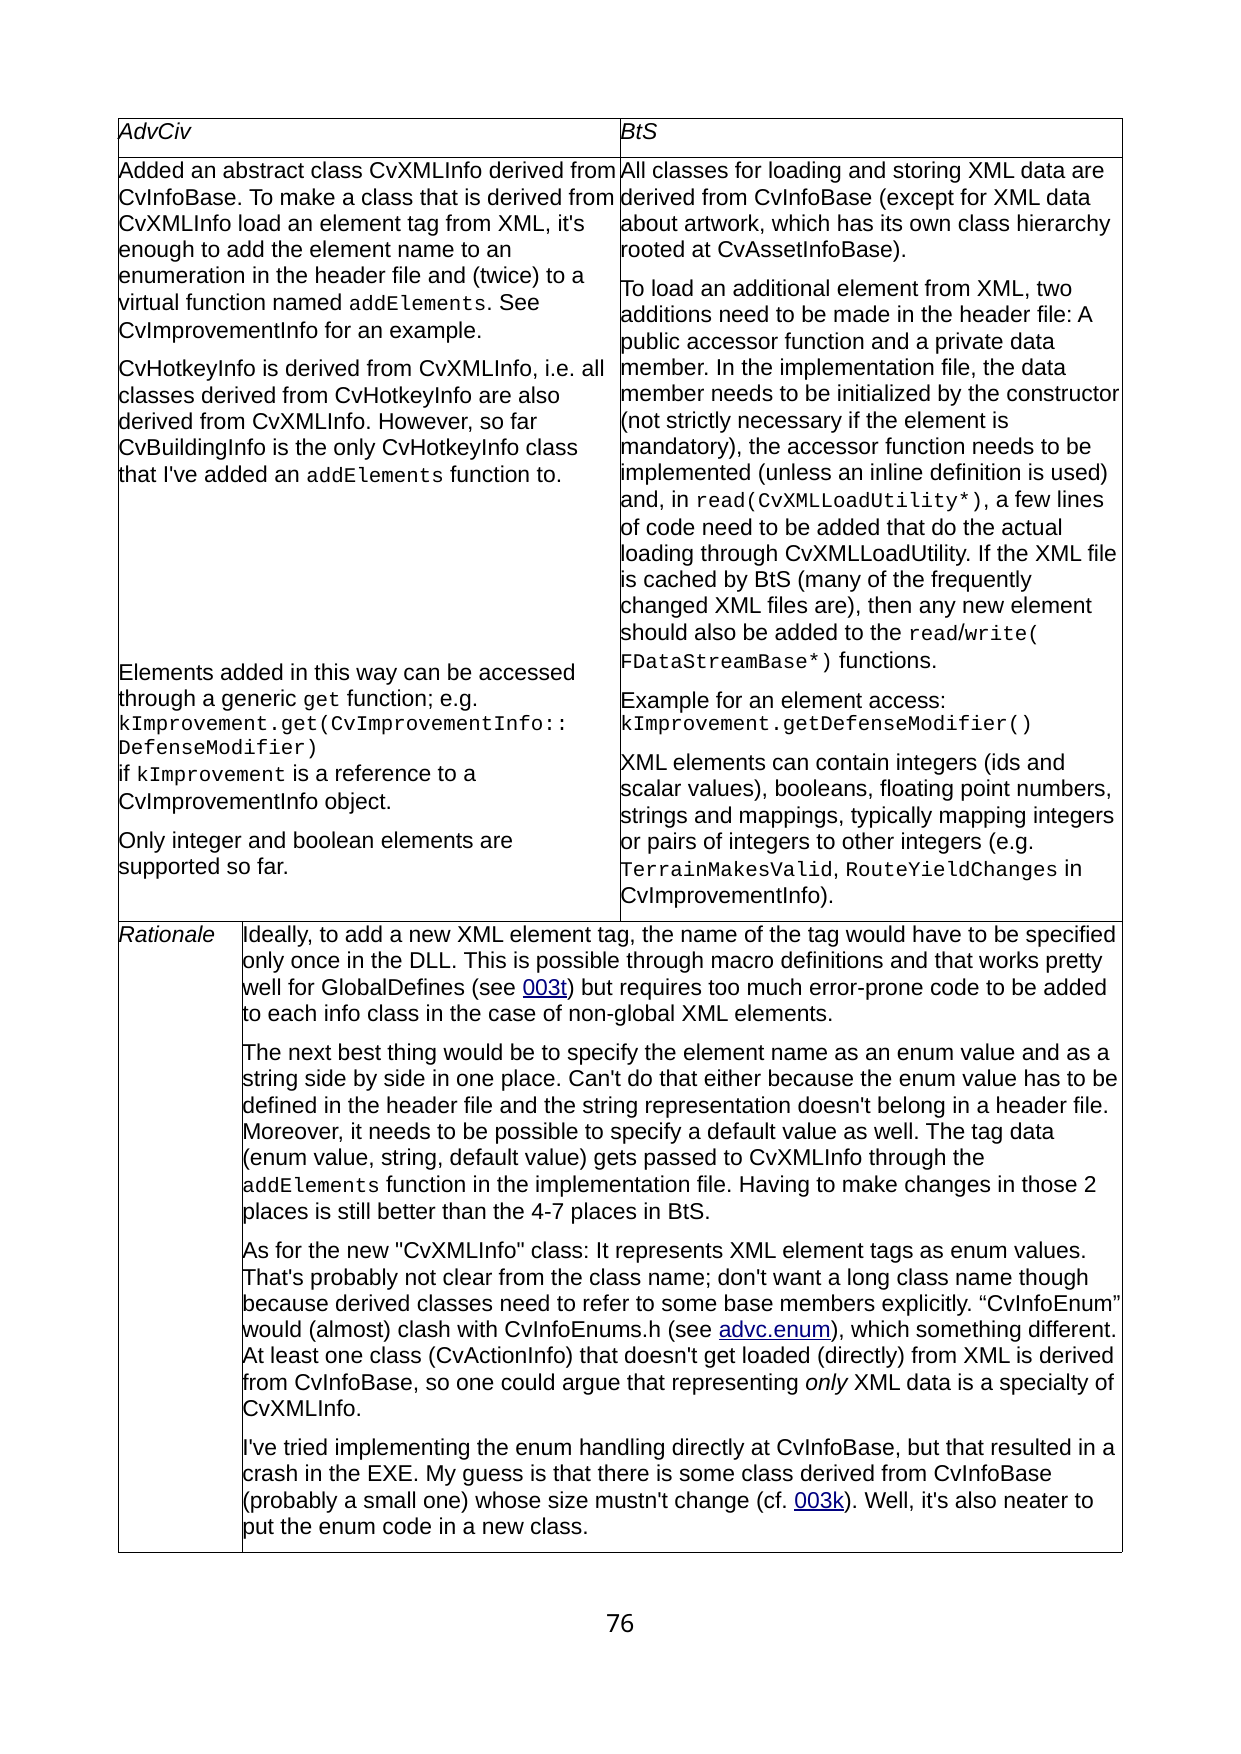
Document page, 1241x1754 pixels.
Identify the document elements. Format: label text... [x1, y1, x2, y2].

table_cell Rationale [119, 922, 242, 1552]
table_cell AdvCiv [119, 119, 620, 157]
table_cell All classes for loading and storing XML data are derived from CvInfoBase (except for XML data about artwork, which has its own class hierarchy rooted at CvAssetInfoBase). To load an additional element from XML, two additions need to be made in the header file: A public accessor function and a private data member. In the implementation file, the data member needs to be initialized by the constructor (not strictly necessary if the element is mandatory), the accessor function needs to be implemented (unless an inline definition is used) and, in read(CvXMLLoadUtility*), a few lines of code need to be added that do the actual loading through CvXMLLoadUtility. If the XML file is cached by BtS (many of the frequently changed XML files are), then any new element should also be added to the read/write( FDataStreamBase*) functions. Example for an element access: kImprovement.getDefenseModifier() XML elements can contain integers (ids and scalar values), booleans, floating point numbers, strings and mappings, typically mapping integers or pairs of integers to other integers (e.g. TerrainMakesValid, RouteYieldChanges in CvImprovementInfo). [621, 158, 1122, 921]
table_cell Ideally, to add a new XML element tag, the name of the tag would have to be specified only once in the DLL. This is possible through macro definitions and that works pretty well for GlobalDefines (see 003t) but requires too much error-prone code to be added to each info class in the case of non-global XML elements. The next best thing would be to specify the element name as an enum value and as a string side by side in one place. Can't do that either because the enum value has to be defined in the header file and the string representation doesn't belong in a header file. Moreover, it needs to be possible to specify a default value as well. The tag data (enum value, string, default value) gets passed to CvXMLInfo through the addElements function in the implementation file. Having to make changes in those 2 places is still better than the 4-7 places in BtS. As for the new "CvXMLInfo" class: It represents XML element tags as enum values. That's probably not clear from the class name; don't want a long class name though because derived classes need to refer to some base members explicitly. “CvInfoEnum” would (almost) clash with CvInfoEnums.h (see advc.enum), which something different. At least one class (CvActionInfo) that doesn't get loaded (directly) from XML is derived from CvInfoBase, so one could argue that representing only XML data is a specialty of CvXMLInfo. I've tried implementing the enum handling directly at CvInfoBase, but that resulted in a crash in the EXE. My guess is that there is some class derived from CvInfoBase (probably a small one) whose size mustn't change (cf. 003k). Well, it's also neater to put the enum code in a new class. [243, 922, 1122, 1552]
table_cell BtS [621, 119, 1122, 157]
table_cell Added an abstract class CvXMLInfo derived from CvInfoBase. To make a class that is derived from CvXMLInfo load an element tag from XML, it's enough to add the element name to an enumeration in the header file and (twice) to a virtual function named addElements. See CvImprovementInfo for an example. CvHotkeyInfo is derived from CvXMLInfo, i.e. all classes derived from CvHotkeyInfo are also derived from CvXMLInfo. However, so far CvBuildingInfo is the only CvHotkeyInfo class that I've added an addElements function to. Elements added in this way can be accessed through a generic get function; e.g. kImprovement.get(CvImprovementInfo:: DefenseModifier) if kImprovement is a reference to a CvImprovementInfo object. Only integer and boolean elements are supported so far. [119, 158, 620, 921]
